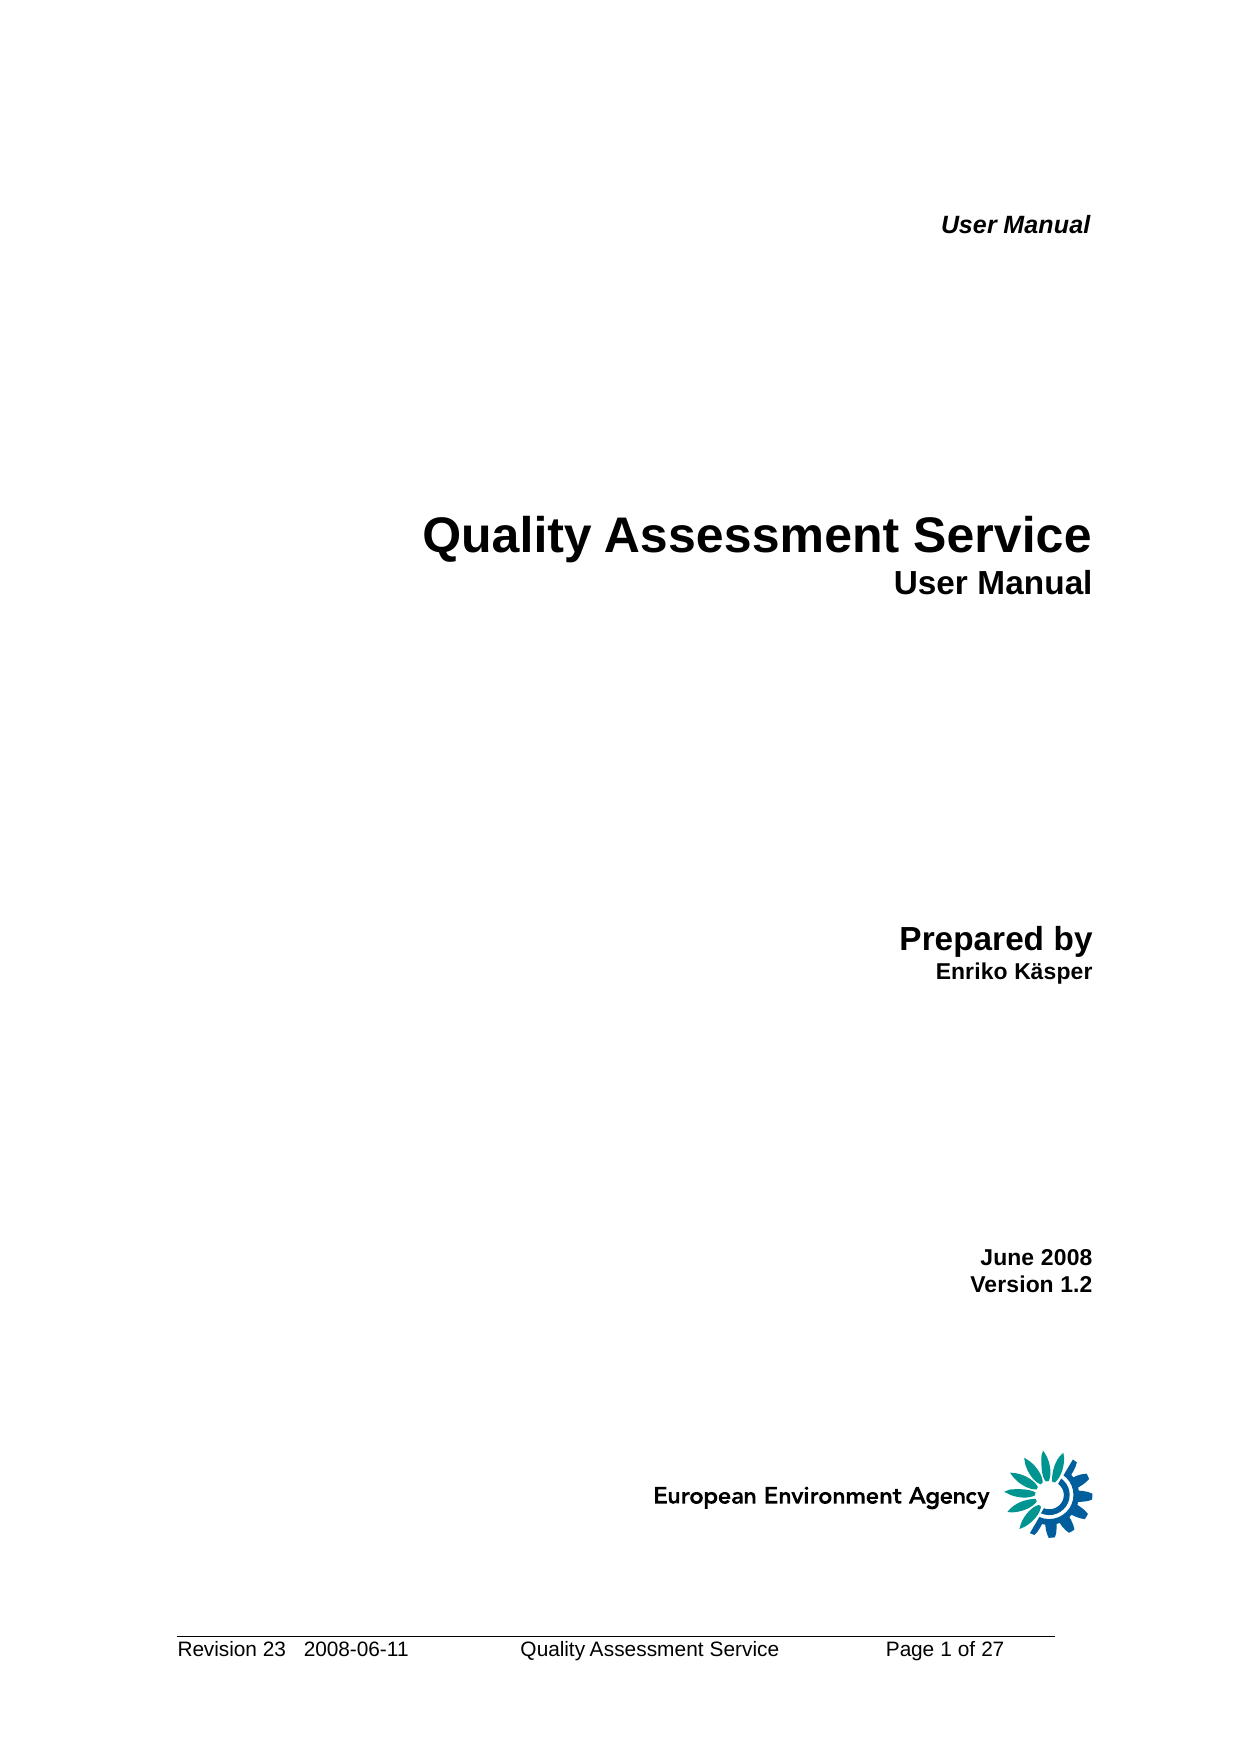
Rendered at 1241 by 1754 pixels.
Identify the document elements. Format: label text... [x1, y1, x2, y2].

text User Manual [177, 210, 1092, 239]
title Quality Assessment Service [177, 506, 1092, 563]
title June 2008 [177, 1244, 1092, 1271]
title User Manual [177, 563, 1092, 602]
title Version 1.2 [177, 1271, 1092, 1298]
title Prepared by [177, 919, 1092, 957]
title Enriko Käsper [177, 957, 1092, 984]
